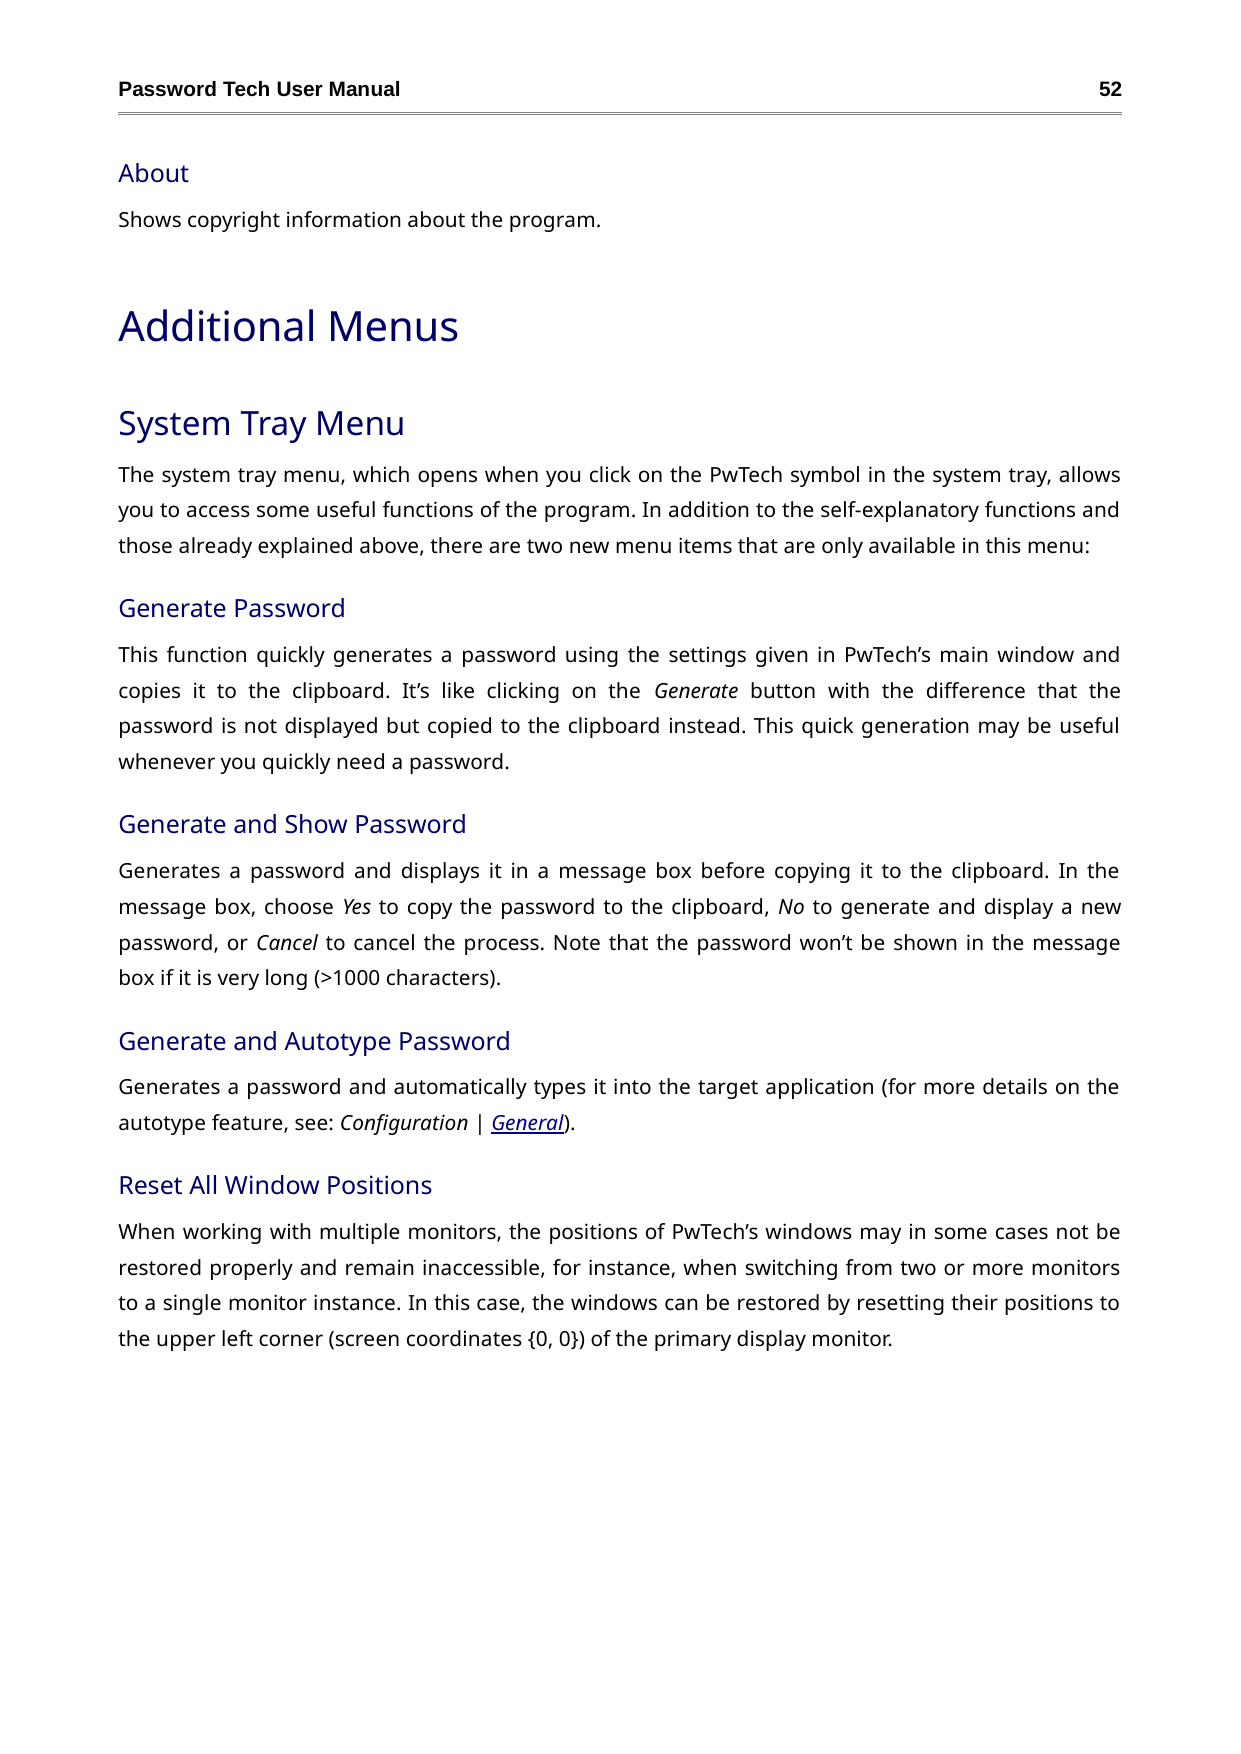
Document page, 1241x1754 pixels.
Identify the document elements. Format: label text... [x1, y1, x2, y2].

subtitle Reset All Window Positions [118, 1168, 1122, 1202]
text Generates a password and automatically types it into the target application (for more details on the autotype feature, see: Configuration | General). [118, 1072, 1122, 1136]
subtitle About [118, 156, 1122, 190]
subtitle Generate and Autotype Password [118, 1023, 1122, 1057]
text The system tray menu, which opens when you click on the PwTech symbol in the system tray, allows you to access some useful functions of the program. In addition to the self-explanatory functions and those already explained above, there are two new menu items that are only available in this menu: [118, 460, 1122, 559]
text This function quickly generates a password using the settings given in PwTech’s main window and copies it to the clipboard. It’s like clicking on the Generate button with the difference that the password is not displayed but copied to the clipboard instead. This quick generation may be useful whenever you quickly need a password. [118, 640, 1122, 776]
text Shows copyright information about the program. [118, 205, 1122, 233]
subtitle Generate and Show Password [118, 807, 1122, 841]
subtitle System Tray Menu [118, 399, 1122, 445]
text Generates a password and displays it in a message box before copying it to the clipboard. In the message box, choose Yes to copy the password to the clipboard, No to generate and display a new password, or Cancel to cancel the process. Note that the password won’t be shown in the message box if it is very long (>1000 characters). [118, 856, 1122, 992]
subtitle Generate Password [118, 591, 1122, 625]
subtitle Additional Menus [118, 296, 1122, 353]
text When working with multiple monitors, the positions of PwTech’s windows may in some cases not be restored properly and remain inaccessible, for instance, when switching from two or more monitors to a single monitor instance. In this case, the windows can be restored by resetting their positions to the upper left corner (screen coordinates {0, 0}) of the primary display monitor. [118, 1217, 1122, 1352]
